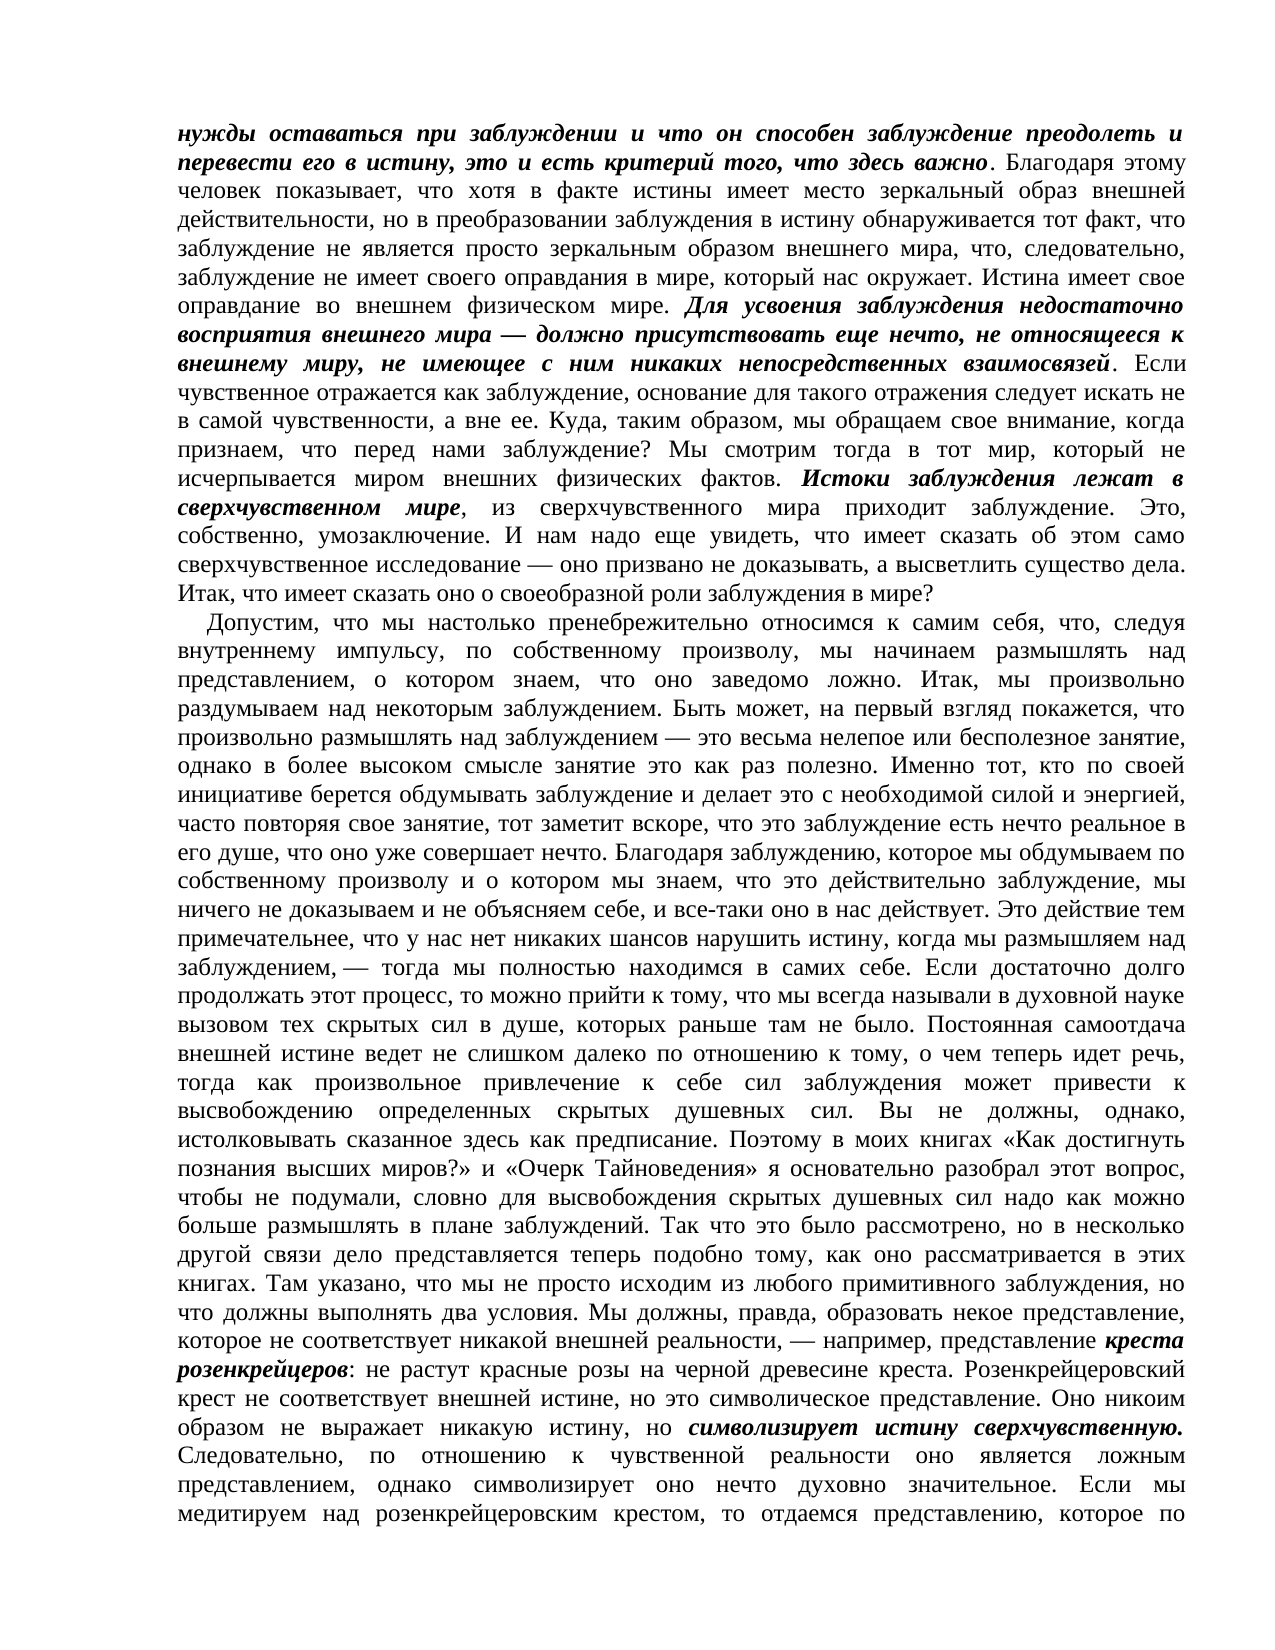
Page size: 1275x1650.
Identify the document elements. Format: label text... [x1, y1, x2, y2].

text нужды оставаться при заблуждении и что он способен заблуждение преодолеть и перевести его в истину, это и есть критерий того, что здесь важно. Благодаря этому человек показывает, что хотя в факте истины имеет место зеркальный образ внешней действительности, но в преобразовании заблуждения в истину обнаруживается тот факт, что заблуждение не является просто зеркальным образом внешнего мира, что, следовательно, заблуждение не имеет своего оправдания в мире, который нас окружает. Истина имеет свое оправдание во внешнем физическом мире. Для усвоения заблуждения недостаточно восприятия внешнего мира — должно присутствовать еще нечто, не относящееся к внешнему миру, не имеющее с ним никаких непосредственных взаимосвязей. Если чувственное отражается как заблуждение, основание для такого отражения следует искать не в самой чувственности, а вне ее. Куда, таким образом, мы обращаем свое внимание, когда признаем, что перед нами заблуждение? Мы смотрим тогда в тот мир, который не исчерпывается миром внешних физических фактов. Истоки заблуждения лежат в сверхчувственном мире, из сверхчувственного мира приходит заблуждение. Это, собственно, умозаключение. И нам надо еще увидеть, что имеет сказать об этом само сверхчувственное исследование — оно призвано не доказывать, а высветлить существо дела. Итак, что имеет сказать оно о своеобразной роли заблуждения в мире? [177, 118, 1186, 607]
text Допустим, что мы настолько пренебрежительно относимся к самим себя, что, следуя внутреннему импульсу, по собственному произволу, мы начинаем размышлять над представлением, о котором знаем, что оно заведомо ложно. Итак, мы произвольно раздумываем над некоторым заблуждением. Быть может, на первый взгляд покажется, что произвольно размышлять над заблуждением — это весьма нелепое или бесполезное занятие, однако в более высоком смысле занятие это как раз полезно. Именно тот, кто по своей инициативе берется обдумывать заблуждение и делает это с необходимой силой и энергией, часто повторяя свое занятие, тот заметит вскоре, что это заблуждение есть нечто реальное в его душе, что оно уже совершает нечто. Благодаря заблуждению, которое мы обдумываем по собственному произволу и о котором мы знаем, что это действительно заблуждение, мы ничего не доказываем и не объясняем себе, и все-таки оно в нас действует. Это действие тем примечательнее, что у нас нет никаких шансов нарушить истину, когда мы размышляем над заблуждением, — тогда мы полностью находимся в самих себе. Если достаточно долго продолжать этот процесс, то можно прийти к тому, что мы всегда называли в духовной науке вызовом тех скрытых сил в душе, которых раньше там не было. Постоянная самоотдача внешней истине ведет не слишком далеко по отношению к тому, о чем теперь идет речь, тогда как произвольное привлечение к себе сил заблуждения может привести к высвобождению определенных скрытых душевных сил. Вы не должны, однако, истолковывать сказанное здесь как предписание. Поэтому в моих книгах «Как достигнуть познания высших миров?» и «Очерк Тайноведения» я основательно разобрал этот вопрос, чтобы не подумали, словно для высвобождения скрытых душевных сил надо как можно больше размышлять в плане заблуждений. Так что это было рассмотрено, но в несколько другой связи дело представляется теперь подобно тому, как оно рассматривается в этих книгах. Там указано, что мы не просто исходим из любого примитивного заблуждения, но что должны выполнять два условия. Мы должны, правда, образовать некое представление, которое не соответствует никакой внешней реальности, — например, представление креста розенкрейцеров: не растут красные розы на черной древесине креста. Розенкрейцеровский крест не соответствует внешней истине, но это символическое представление. Оно никоим образом не выражает никакую истину, но символизирует истину сверхчувственную. Следовательно, по отношению к чувственной реальности оно является ложным представлением, однако символизирует оно нечто духовно значительное. Если мы медитируем над розенкрейцеровским крестом, то отдаемся представлению, которое по [177, 607, 1186, 1527]
